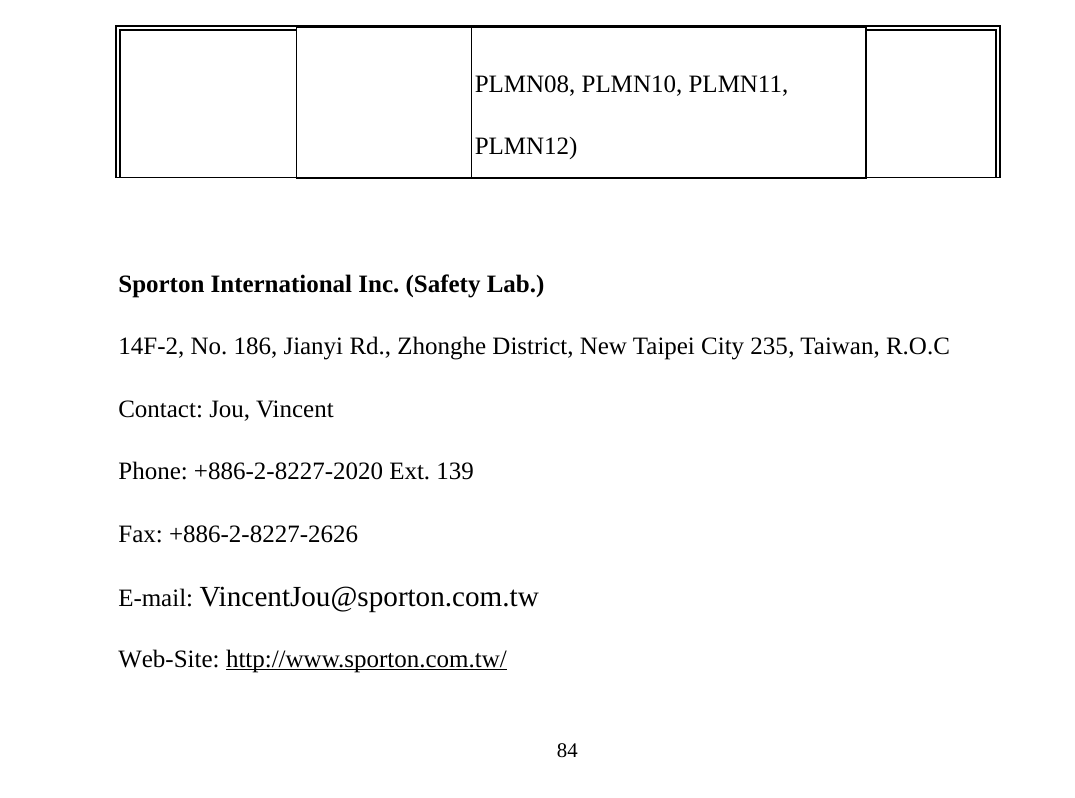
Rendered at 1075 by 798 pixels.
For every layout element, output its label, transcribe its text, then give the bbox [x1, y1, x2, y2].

text Contact: Jou, Vincent Phone: +886-2-8227-2020 Ext. 139 Fax: +886-2-8227-2626 E-mail: VincentJou@sporton.com.tw Web-Site: http://www.sporton.com.tw/ [118, 366, 1016, 679]
text Sporton International Inc. (Safety Lab.) [118, 241, 1016, 304]
table_cell PLMN08, PLMN10, PLMN11, PLMN12) [472, 28, 865, 177]
table_cell [121, 31, 296, 177]
table_cell [867, 31, 995, 177]
table_cell [297, 28, 471, 177]
text 14F-2, No. 186, Jianyi Rd., Zhonghe District, New Taipei City 235, Taiwan, R.O.C [118, 304, 1016, 366]
